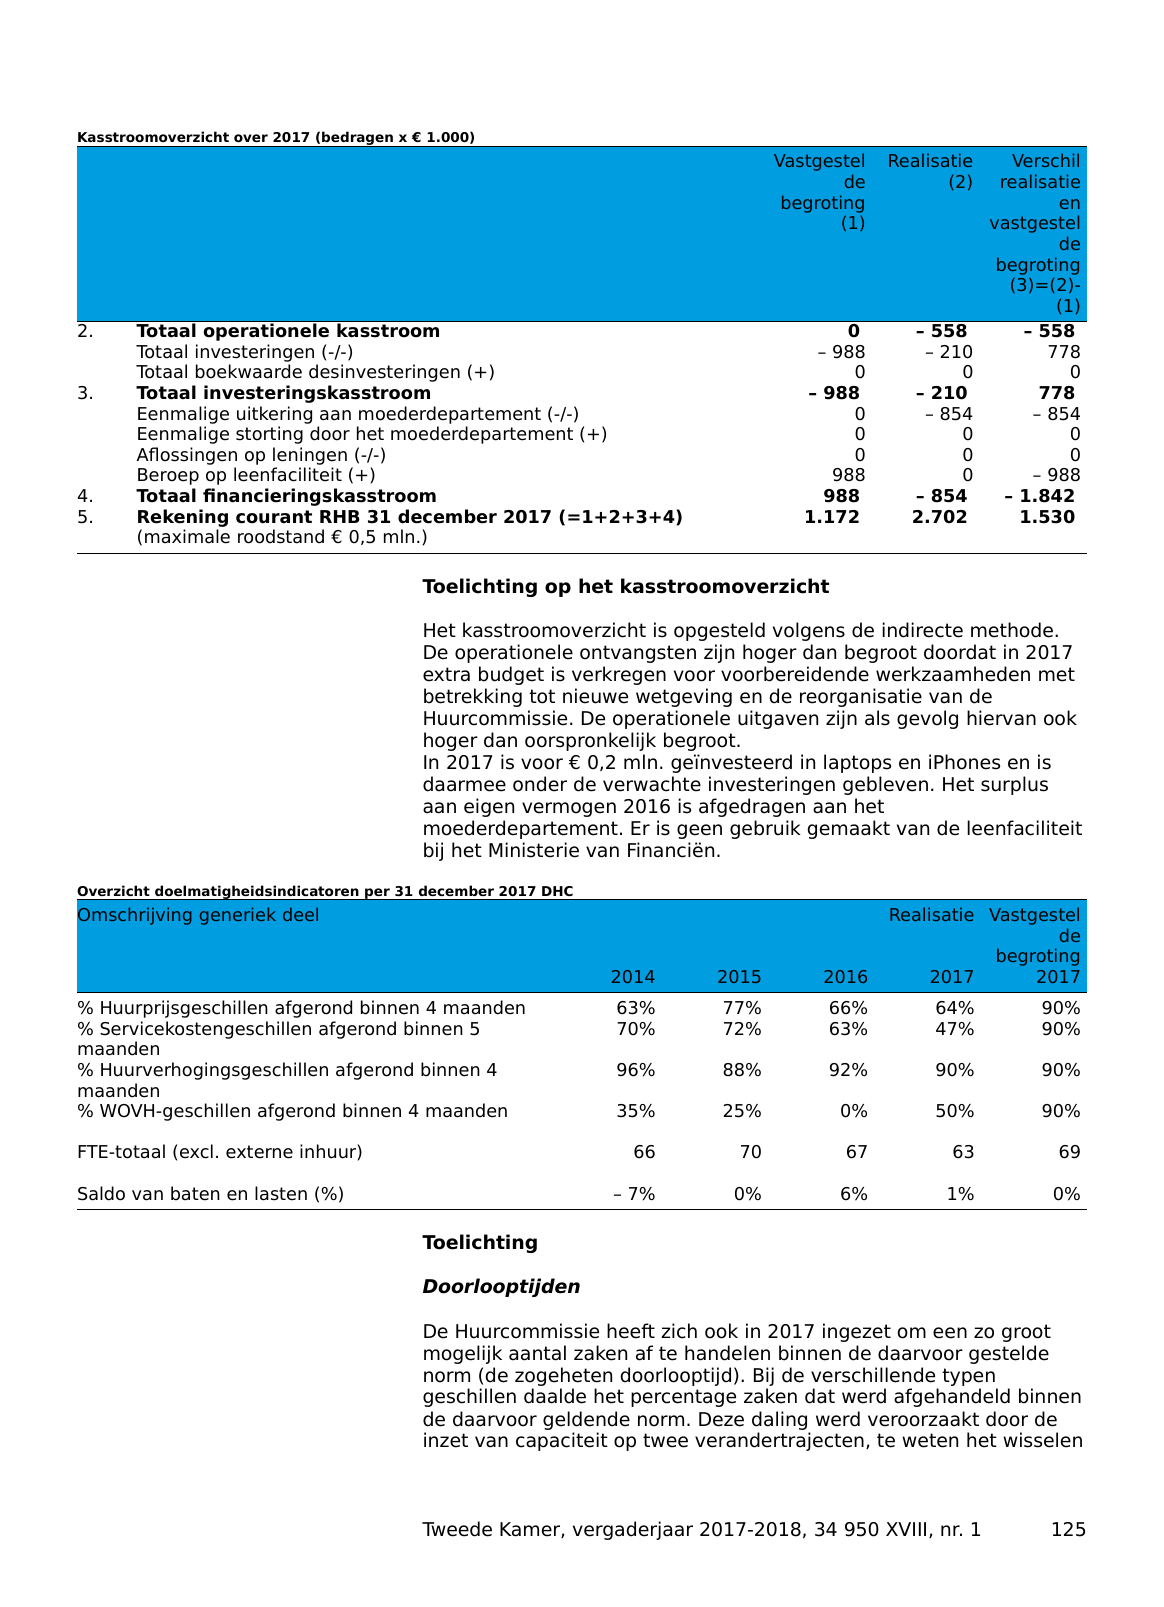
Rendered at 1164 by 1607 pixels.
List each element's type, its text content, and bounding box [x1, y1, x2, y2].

table_cell [131, 147, 764, 321]
table_cell Realisatie [555, 900, 980, 967]
table_cell 0 [764, 445, 871, 465]
table_cell – 558 [979, 322, 1087, 342]
table_cell [979, 527, 1087, 553]
table_cell 90% [980, 1019, 1087, 1060]
table_header Kasstroomoverzicht over 2017 (bedragen x € 1.000) [77, 130, 1087, 146]
table_cell 3. [77, 383, 131, 403]
table_cell 0 [764, 362, 871, 383]
table_cell [77, 1163, 555, 1184]
table_cell [661, 1122, 768, 1142]
table_cell 90% [980, 993, 1087, 1019]
table_cell – 988 [979, 465, 1087, 486]
table_cell 63% [555, 993, 661, 1019]
table_cell 67 [768, 1143, 874, 1163]
table_cell [77, 424, 131, 445]
table_cell [555, 1163, 661, 1184]
table_cell [764, 527, 871, 553]
table_header Overzicht doelmatigheidsindicatoren per 31 december 2017 DHC [77, 884, 1087, 899]
table_cell 2016 [768, 967, 874, 992]
table_cell 4. [77, 486, 131, 507]
table_cell [661, 1163, 768, 1184]
table_cell Saldo van baten en lasten (%) [77, 1184, 555, 1209]
table_cell % Servicekostengeschillen afgerond binnen 5 maanden [77, 1019, 555, 1060]
table_cell Totaal investeringen (-/-) [131, 342, 764, 362]
table_cell [555, 1122, 661, 1142]
table_cell Totaal investeringskasstroom [131, 383, 764, 403]
subtitle Toelichting [422, 1232, 1087, 1254]
table_cell 77% [661, 993, 768, 1019]
table_cell 72% [661, 1019, 768, 1060]
table_cell % WOVH-geschillen afgerond binnen 4 maanden [77, 1101, 555, 1122]
table_cell – 210 [871, 383, 979, 403]
table_cell Verschil realisatie en vastgestelde begroting (3)=(2)-(1) [979, 147, 1087, 321]
table_cell 35% [555, 1101, 661, 1122]
table_cell Totaal operationele kasstroom [131, 322, 764, 342]
table_cell [77, 147, 131, 321]
table_cell 66% [768, 993, 874, 1019]
table_cell 1.530 [979, 507, 1087, 527]
table_cell 0% [768, 1101, 874, 1122]
table_cell [77, 445, 131, 465]
table_cell (maximale roodstand € 0,5 mln.) [131, 527, 764, 553]
table_cell 0 [871, 445, 979, 465]
text Het kasstroomoverzicht is opgesteld volgens de indirecte methode. De operationele ontvangsten zijn hoger dan begroot doordat in 2017 extra budget is verkregen voor voorbereidende werkzaamheden met betrekking tot nieuwe wetgeving en de reorganisatie van de Huurcommissie. De operationele uitgaven zijn als gevolg hiervan ook hoger dan oorspronkelijk begroot. [422, 620, 1087, 752]
table_cell 988 [764, 465, 871, 486]
table_cell [980, 1122, 1087, 1142]
text De Huurcommissie heeft zich ook in 2017 ingezet om een zo groot mogelijk aantal zaken af te handelen binnen de daarvoor gestelde norm (de zogeheten doorlooptijd). Bij de verschillende typen geschillen daalde het percentage zaken dat werd afgehandeld binnen de daarvoor geldende norm. Deze daling werd veroorzaakt door de inzet van capaciteit op twee verandertrajecten, te weten het wisselen [422, 1321, 1087, 1452]
table_cell 2014 [555, 967, 661, 992]
table_cell – 558 [871, 322, 979, 342]
table_cell – 210 [871, 342, 979, 362]
table_cell 70% [555, 1019, 661, 1060]
table_cell 96% [555, 1060, 661, 1101]
table_cell – 854 [871, 486, 979, 507]
table_cell [874, 1122, 980, 1142]
table_cell 2.702 [871, 507, 979, 527]
table_cell 70 [661, 1143, 768, 1163]
table_cell 0 [764, 424, 871, 445]
table_cell 47% [874, 1019, 980, 1060]
table_cell 66 [555, 1143, 661, 1163]
table_cell FTE-totaal (excl. externe inhuur) [77, 1143, 555, 1163]
table_cell [77, 465, 131, 486]
table_cell 778 [979, 383, 1087, 403]
table_cell 25% [661, 1101, 768, 1122]
table_cell 0 [979, 362, 1087, 383]
table_cell 92% [768, 1060, 874, 1101]
table_cell 88% [661, 1060, 768, 1101]
table_cell Beroep op leenfaciliteit (+) [131, 465, 764, 486]
table_cell Vastgestelde begroting [980, 900, 1087, 967]
subtitle Doorlooptijden [422, 1276, 1087, 1298]
table_cell 0 [764, 322, 871, 342]
table_cell Aflossingen op leningen (-/-) [131, 445, 764, 465]
table_cell 0% [661, 1184, 768, 1209]
table_cell Eenmalige storting door het moederdepartement (+) [131, 424, 764, 445]
table_cell Omschrijving generiek deel [77, 900, 555, 967]
table_cell 0% [980, 1184, 1087, 1209]
table_cell 0 [871, 465, 979, 486]
table_cell [77, 527, 131, 553]
table_cell 0 [871, 424, 979, 445]
table_cell [980, 1163, 1087, 1184]
table_cell 64% [874, 993, 980, 1019]
table_cell [768, 1163, 874, 1184]
table_cell – 988 [764, 342, 871, 362]
table_cell 0 [979, 445, 1087, 465]
table_cell Vastgestelde begroting (1) [764, 147, 871, 321]
table_cell – 854 [871, 404, 979, 424]
table_cell 63 [874, 1143, 980, 1163]
table_cell 2015 [661, 967, 768, 992]
table_cell 5. [77, 507, 131, 527]
table_cell 90% [980, 1060, 1087, 1101]
table_cell Rekening courant RHB 31 december 2017 (=1+2+3+4) [131, 507, 764, 527]
table_cell [768, 1122, 874, 1142]
table_cell 1% [874, 1184, 980, 1209]
text In 2017 is voor € 0,2 mln. geïnvesteerd in laptops en iPhones en is daarmee onder de verwachte investeringen gebleven. Het surplus aan eigen vermogen 2016 is afgedragen aan het moederdepartement. Er is geen gebruik gemaakt van de leenfaciliteit bij het Ministerie van Financiën. [422, 752, 1087, 862]
table_cell 0 [871, 362, 979, 383]
table_cell Totaal financieringskasstroom [131, 486, 764, 507]
table_cell – 1.842 [979, 486, 1087, 507]
table_cell Totaal boekwaarde desinvesteringen (+) [131, 362, 764, 383]
table_cell 2. [77, 322, 131, 342]
table_cell 0 [979, 424, 1087, 445]
table_cell – 7% [555, 1184, 661, 1209]
table_cell 0 [764, 404, 871, 424]
table_cell [77, 1122, 555, 1142]
table_cell 69 [980, 1143, 1087, 1163]
table_cell – 854 [979, 404, 1087, 424]
table_cell Realisatie (2) [871, 147, 979, 321]
table_cell 90% [874, 1060, 980, 1101]
table_cell % Huurprijsgeschillen afgerond binnen 4 maanden [77, 993, 555, 1019]
table_cell 90% [980, 1101, 1087, 1122]
table_cell 63% [768, 1019, 874, 1060]
table_cell [77, 342, 131, 362]
table_cell % Huurverhogingsgeschillen afgerond binnen 4 maanden [77, 1060, 555, 1101]
subtitle Toelichting op het kasstroomoverzicht [422, 576, 1087, 598]
table_cell [871, 527, 979, 553]
table_cell – 988 [764, 383, 871, 403]
table_cell Eenmalige uitkering aan moederdepartement (-/-) [131, 404, 764, 424]
table_cell [77, 404, 131, 424]
table_cell 2017 [874, 967, 980, 992]
table_cell 1.172 [764, 507, 871, 527]
table_cell 988 [764, 486, 871, 507]
table_cell [77, 362, 131, 383]
table_cell [874, 1163, 980, 1184]
table_cell 2017 [980, 967, 1087, 992]
table_cell 778 [979, 342, 1087, 362]
table_cell [77, 967, 555, 992]
table_cell 50% [874, 1101, 980, 1122]
table_cell 6% [768, 1184, 874, 1209]
